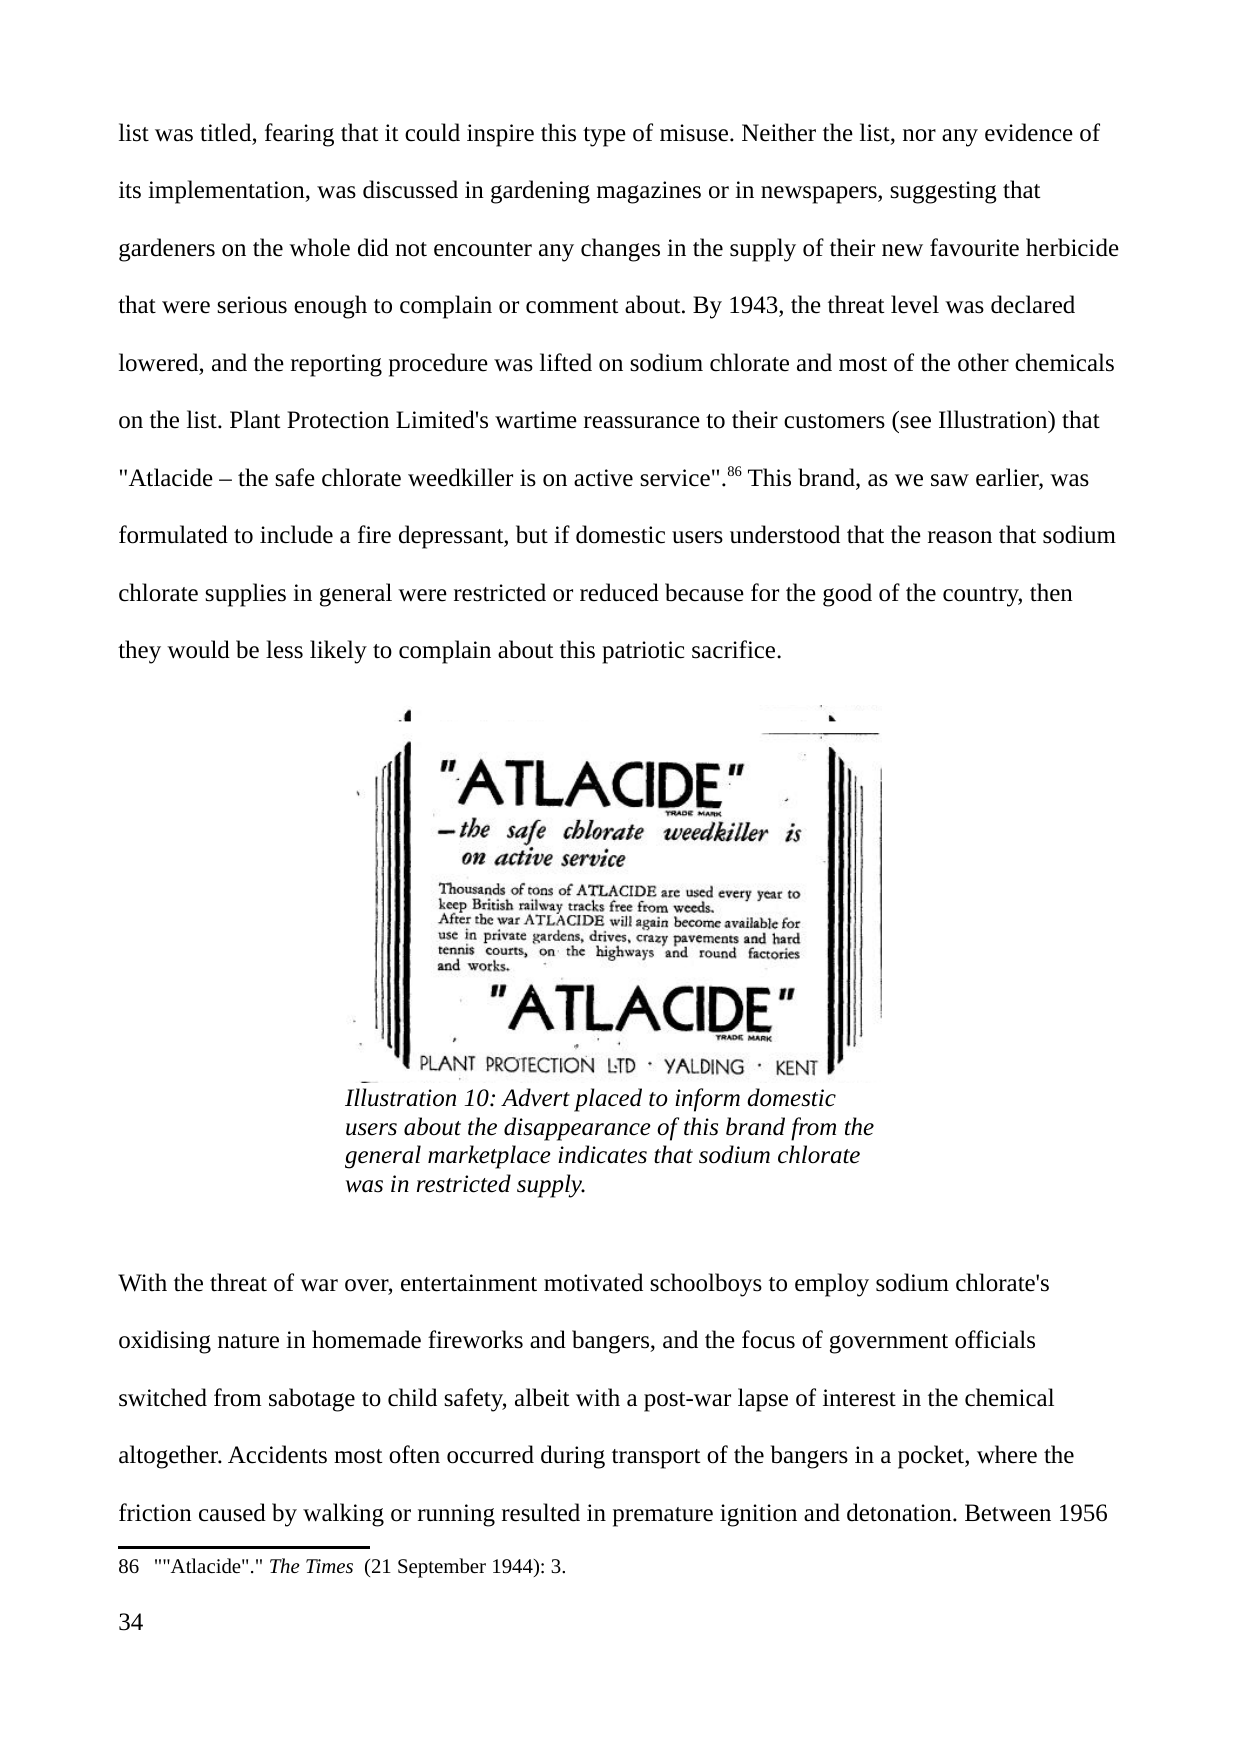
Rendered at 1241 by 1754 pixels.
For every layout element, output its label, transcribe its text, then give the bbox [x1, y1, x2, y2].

text Illustration 10: Advert placed to inform domestic users about the disappearance of this brand from the general marketplace indicates that sodium chlorate was in restricted supply. [345, 1083, 896, 1198]
text ""Atlacide"." The Times (21 September 1944): 3. [118, 1553, 1122, 1578]
picture [344, 705, 896, 1083]
text With the threat of war over, entertainment motivated schoolboys to employ sodium chlorate's oxidising nature in homemade fireworks and bangers, and the focus of government officials switched from sabotage to child safety, albeit with a post-war lapse of interest in the chemical altogether. Accidents most often occurred during transport of the bangers in a pocket, where the friction caused by walking or running resulted in premature ignition and detonation. Between 1956 [118, 1268, 1122, 1527]
text list was titled, fearing that it could inspire this type of misuse. Neither the list, nor any evidence of its implementation, was discussed in gardening magazines or in newspapers, suggesting that gardeners on the whole did not encounter any changes in the supply of their new favourite herbicide that were serious enough to complain or comment about. By 1943, the threat level was declared lowered, and the reporting procedure was lifted on sodium chlorate and most of the other chemicals on the list. Plant Protection Limited's wartime reassurance to their customers (see Illustration) that "Atlacide – the safe chlorate weedkiller is on active service". This brand, as we saw earlier, was formulated to include a fire depressant, but if domestic users understood that the reason that sodium chlorate supplies in general were restricted or reduced because for the good of the country, then they would be less likely to complain about this patriotic sacrifice. [118, 118, 1122, 664]
